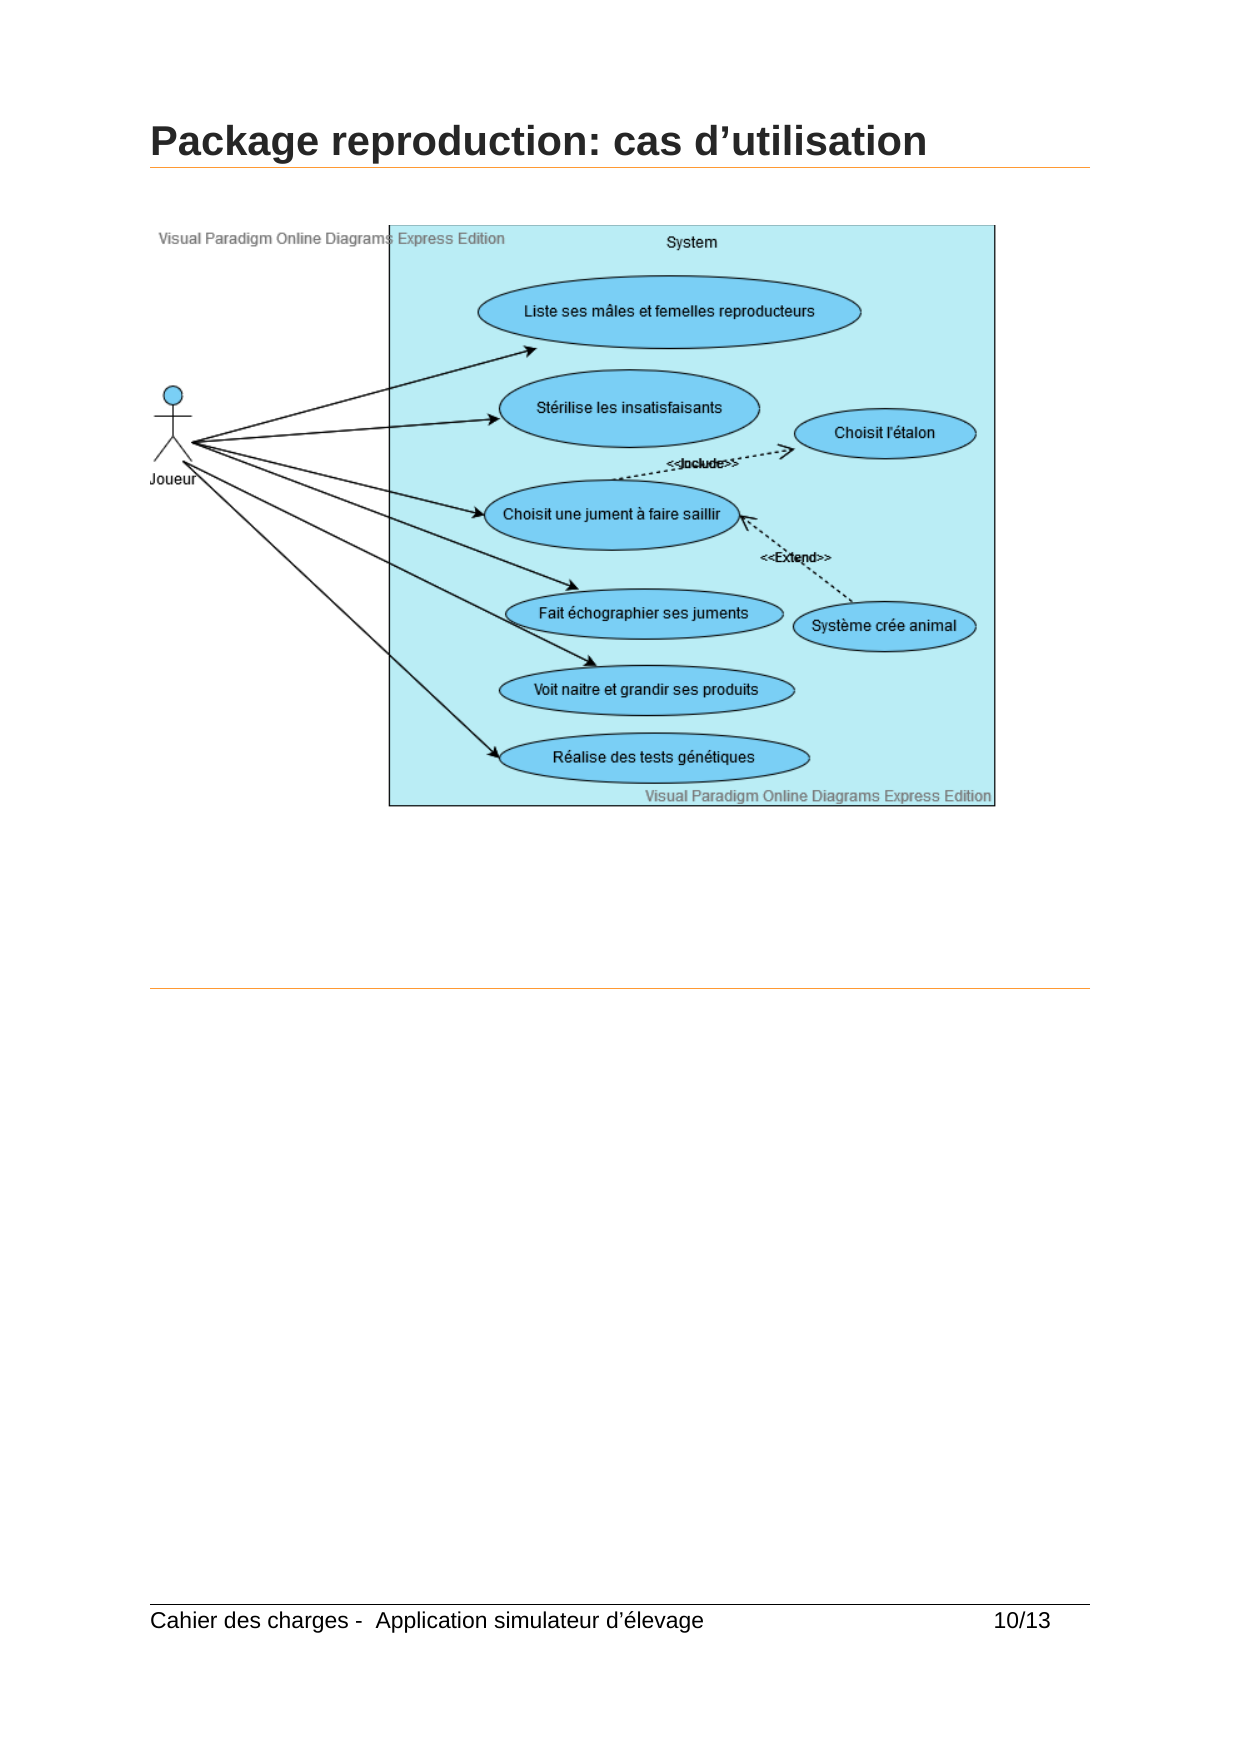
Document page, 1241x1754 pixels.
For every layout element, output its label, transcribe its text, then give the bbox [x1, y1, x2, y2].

picture [150, 225, 998, 809]
subtitle Package reproduction: cas d’utilisation [150, 117, 1090, 167]
